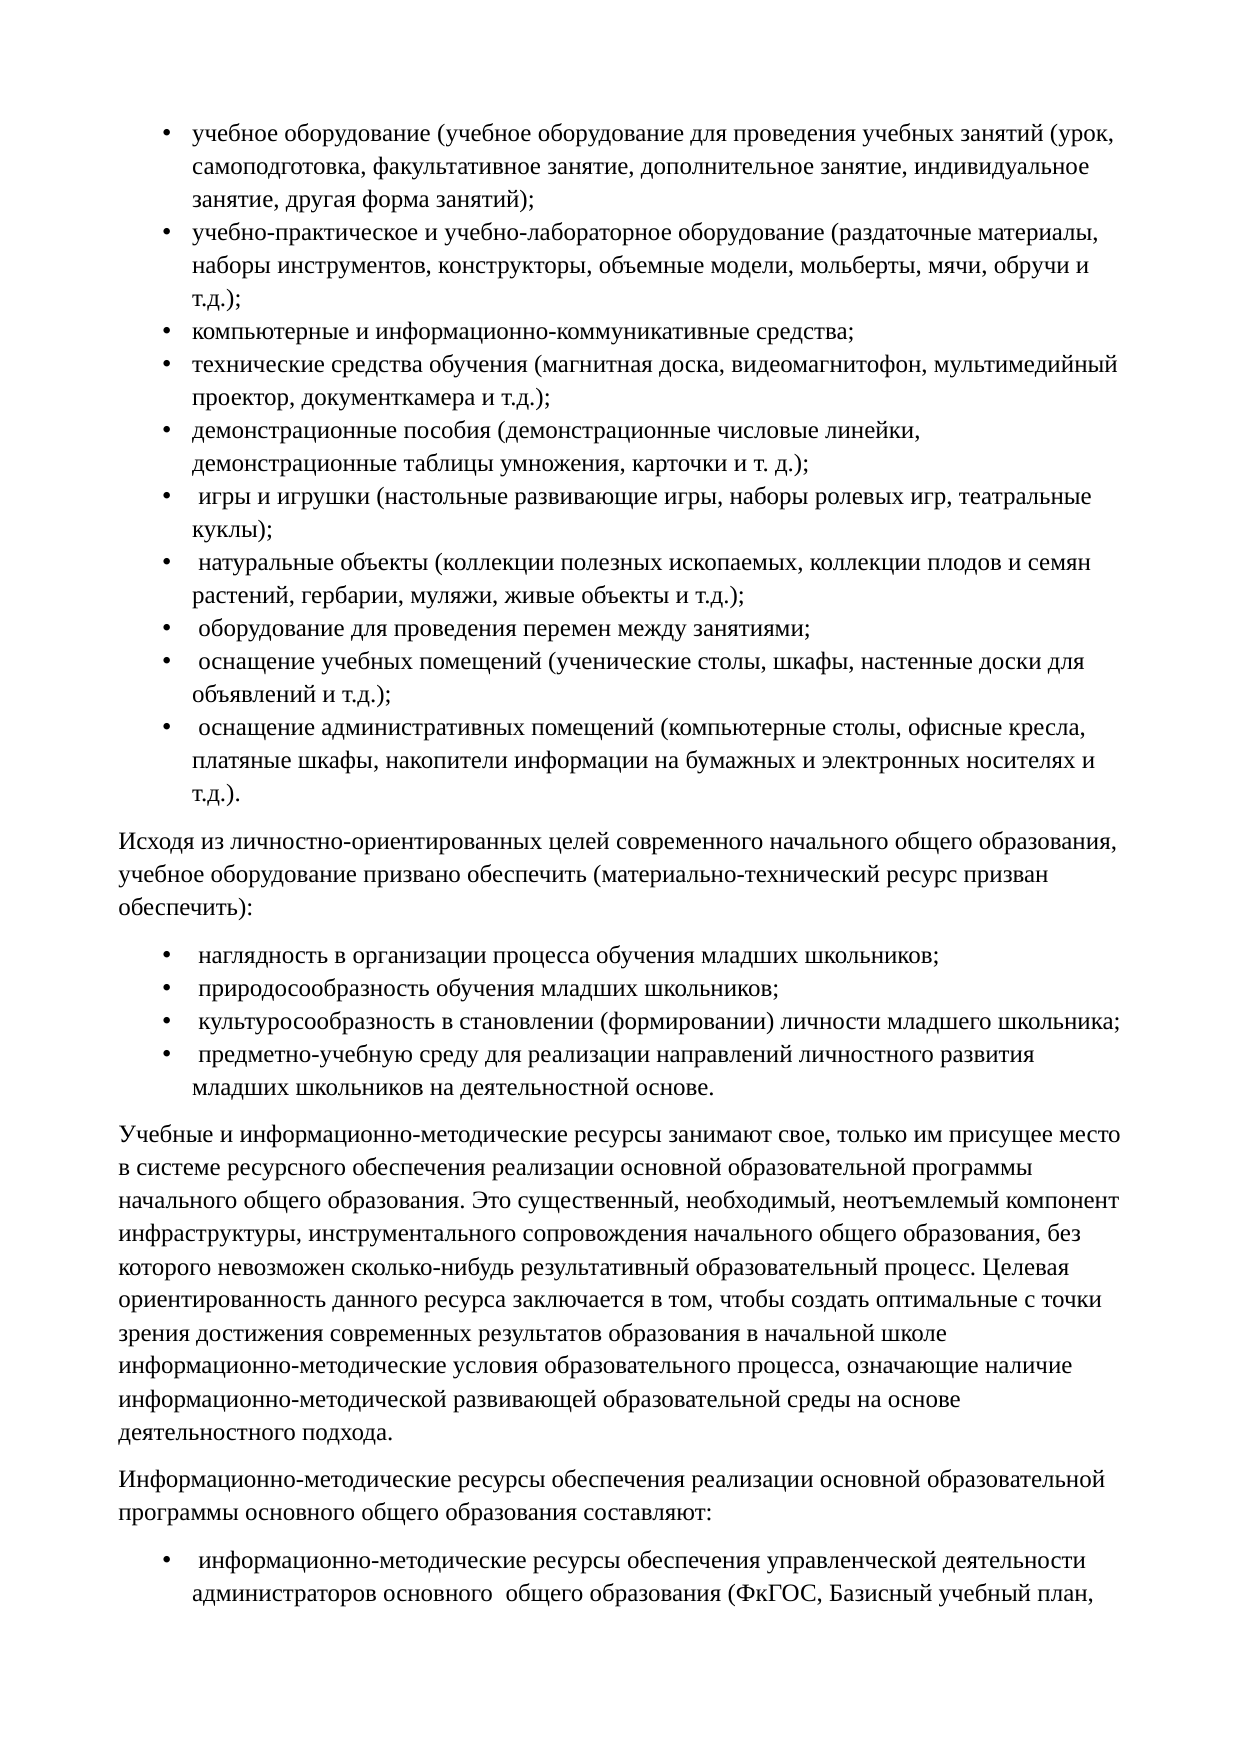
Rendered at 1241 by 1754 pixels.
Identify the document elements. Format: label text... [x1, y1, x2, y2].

text Исходя из личностно-ориентированных целей современного начального общего образования, учебное оборудование призвано обеспечить (материально-технический ресурс призван обеспечить): [118, 826, 1122, 921]
text Учебные и информационно-методические ресурсы занимают свое, только им присущее место в системе ресурсного обеспечения реализации основной образовательной программы начального общего образования. Это существенный, необходимый, неотъемлемый компонент инфраструктуры, инструментального сопровождения начального общего образования, без которого невозможен сколько-нибудь результативный образовательный процесс. Целевая ориентированность данного ресурса заключается в том, чтобы создать оптимальные с точки зрения достижения современных результатов образования в начальной школе информационно-методические условия образовательного процесса, означающие наличие информационно-методической развивающей образовательной среды на основе деятельностного подхода. [118, 1119, 1122, 1445]
list учебно-практическое и учебно-лабораторное оборудование (раздаточные материалы, наборы инструментов, конструкторы, объемные модели, мольберты, мячи, обручи и т.д.); [162, 217, 1122, 312]
text Информационно-методические ресурсы обеспечения реализации основной образовательной программы основного общего образования составляют: [118, 1464, 1122, 1526]
list технические средства обучения (магнитная доска, видеомагнитофон, мультимедийный проектор, документкамера и т.д.); [162, 349, 1122, 411]
list информационно-методические ресурсы обеспечения управленческой деятельности администраторов основного общего образования (ФкГОС, Базисный учебный план, [162, 1545, 1122, 1607]
list оснащение административных помещений (компьютерные столы, офисные кресла, платяные шкафы, накопители информации на бумажных и электронных носителях и т.д.). [162, 712, 1122, 807]
list учебное оборудование (учебное оборудование для проведения учебных занятий (урок, самоподготовка, факультативное занятие, дополнительное занятие, индивидуальное занятие, другая форма занятий); [162, 118, 1122, 213]
list природосообразность обучения младших школьников; [162, 973, 1122, 1002]
list предметно-учебную среду для реализации направлений личностного развития младших школьников на деятельностной основе. [162, 1039, 1122, 1101]
list наглядность в организации процесса обучения младших школьников; [162, 940, 1122, 968]
list игры и игрушки (настольные развивающие игры, наборы ролевых игр, театральные куклы); [162, 481, 1122, 543]
list оборудование для проведения перемен между занятиями; [162, 613, 1122, 642]
list компьютерные и информационно-коммуникативные средства; [162, 316, 1122, 345]
list натуральные объекты (коллекции полезных ископаемых, коллекции плодов и семян растений, гербарии, муляжи, живые объекты и т.д.); [162, 547, 1122, 609]
list демонстрационные пособия (демонстрационные числовые линейки, демонстрационные таблицы умножения, карточки и т. д.); [162, 415, 1122, 477]
list культуросообразность в становлении (формировании) личности младшего школьника; [162, 1006, 1122, 1034]
list оснащение учебных помещений (ученические столы, шкафы, настенные доски для объявлений и т.д.); [162, 646, 1122, 708]
